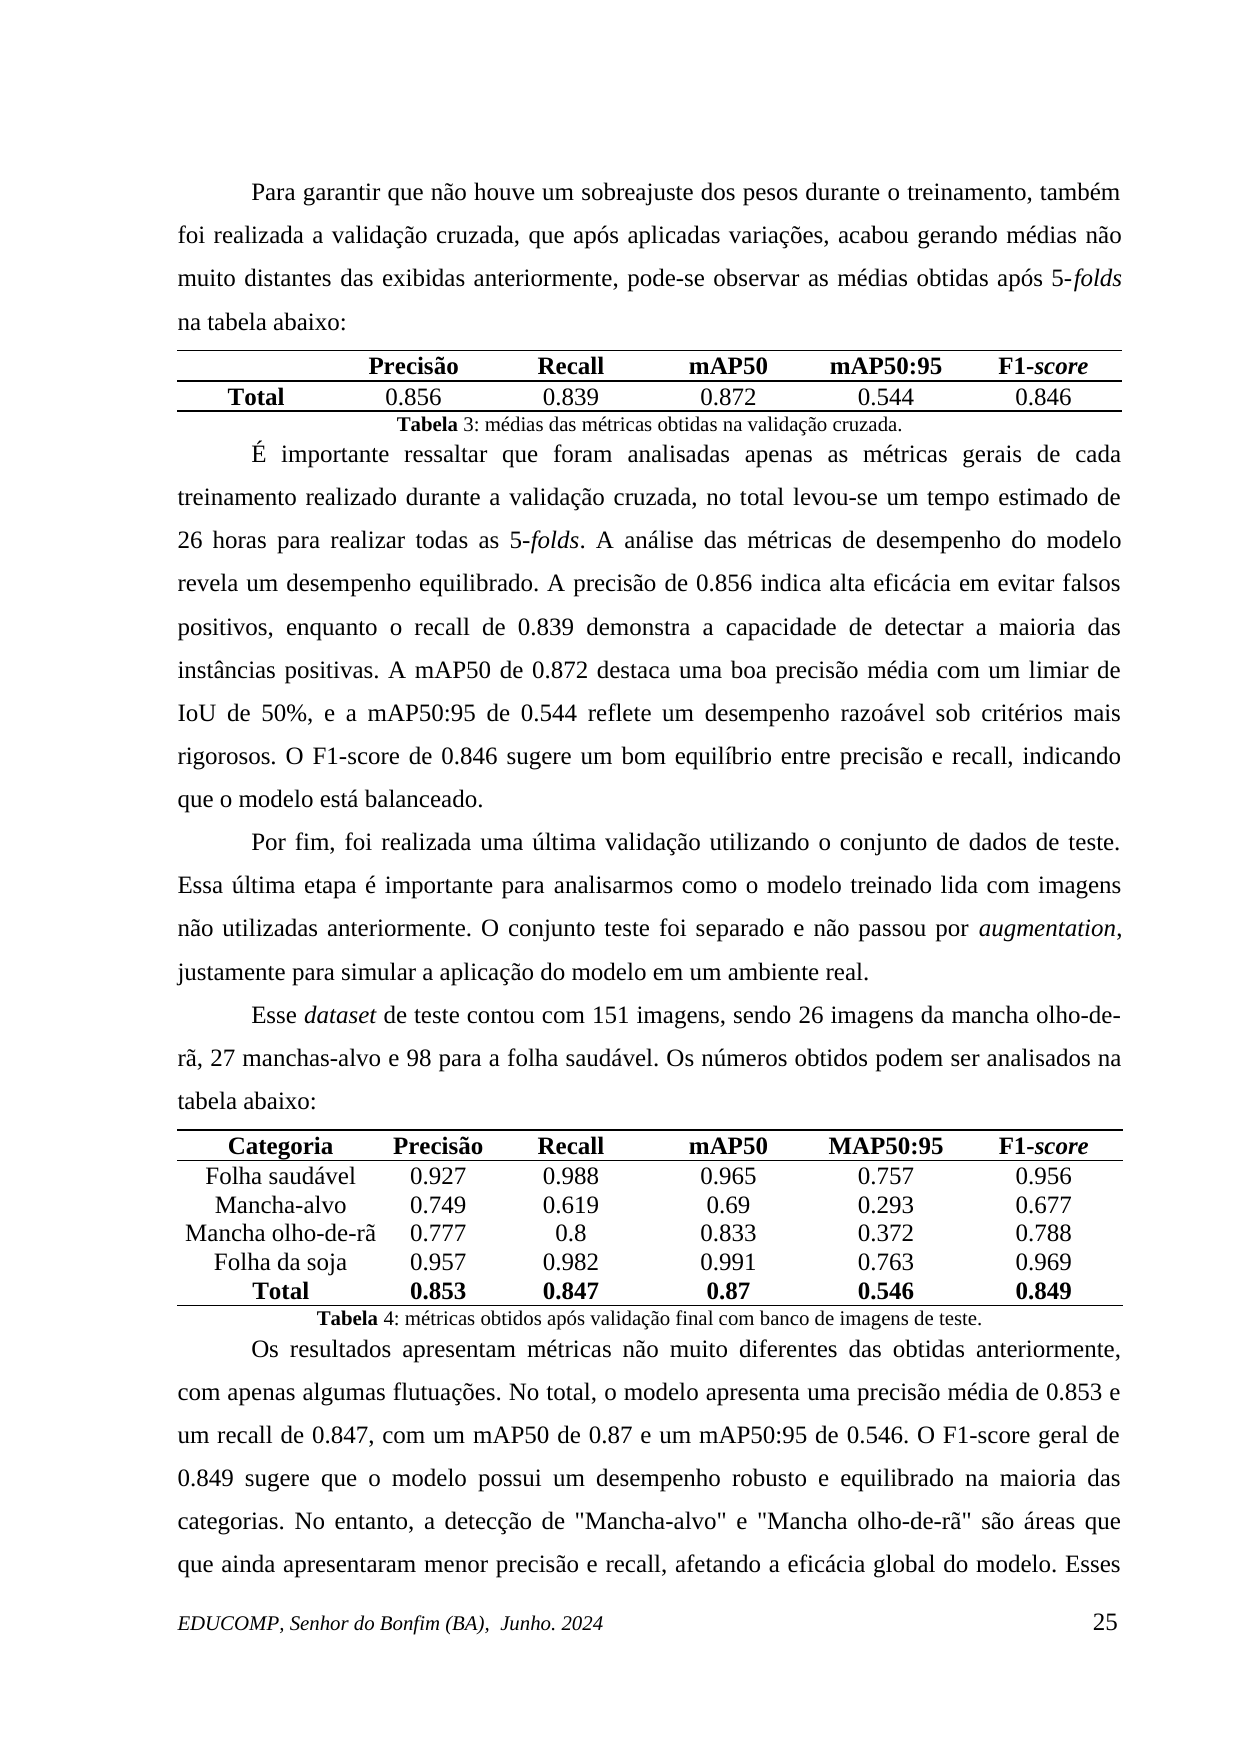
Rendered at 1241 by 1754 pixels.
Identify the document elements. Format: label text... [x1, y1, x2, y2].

table_header mAP50:95 [807, 351, 964, 380]
table_cell 0.546 [807, 1276, 964, 1305]
table_cell 0.846 [965, 382, 1122, 410]
table_cell Total [177, 382, 334, 410]
table_cell Mancha-alvo [177, 1190, 384, 1218]
table_cell 0.833 [650, 1219, 807, 1247]
table_cell 0.982 [492, 1247, 649, 1276]
table_cell 0.69 [650, 1190, 807, 1218]
table_cell 0.87 [650, 1276, 807, 1305]
table_header mAP50 [650, 351, 807, 380]
table_cell 0.677 [965, 1190, 1122, 1218]
table_cell 0.927 [384, 1161, 492, 1190]
table_header MAP50:95 [807, 1131, 964, 1159]
table_header Precisão [335, 351, 492, 380]
text Por fim, foi realizada uma última validação utilizando o conjunto de dados de teste. Essa última etapa é importante para analisarmos como o modelo treinado lida com imagens não utilizadas anteriormente. O conjunto teste foi separado e não passou por augmentation, justamente para simular a aplicação do modelo em um ambiente real. [177, 827, 1122, 985]
table_header Recall [492, 351, 649, 380]
table_cell 0.849 [965, 1276, 1122, 1305]
table_cell 0.293 [807, 1190, 964, 1218]
table_cell 0.957 [384, 1247, 492, 1276]
table_cell 0.749 [384, 1190, 492, 1218]
table_header F1-score [965, 1131, 1122, 1159]
table_cell 0.847 [492, 1276, 649, 1305]
table_cell 0.853 [384, 1276, 492, 1305]
table_cell 0.839 [492, 382, 649, 410]
table_header Categoria [177, 1131, 384, 1159]
text Esse dataset de teste contou com 151 imagens, sendo 26 imagens da mancha olho-de-rã, 27 manchas-alvo e 98 para a folha saudável. Os números obtidos podem ser analisados na tabela abaixo: [177, 1000, 1122, 1115]
table_cell Folha da soja [177, 1247, 384, 1276]
table_cell 0.965 [650, 1161, 807, 1190]
table_cell 0.872 [650, 382, 807, 410]
table_cell 0.619 [492, 1190, 649, 1218]
table_header [177, 351, 334, 380]
table_header F1-score [965, 351, 1122, 380]
text Tabela 4: métricas obtidos após validação final com banco de imagens de teste. [177, 1306, 1122, 1330]
text Para garantir que não houve um sobreajuste dos pesos durante o treinamento, também foi realizada a validação cruzada, que após aplicadas variações, acabou gerando médias não muito distantes das exibidas anteriormente, pode-se observar as médias obtidas após 5-folds na tabela abaixo: [177, 177, 1122, 335]
text É importante ressaltar que foram analisadas apenas as métricas gerais de cada treinamento realizado durante a validação cruzada, no total levou-se um tempo estimado de 26 horas para realizar todas as 5-folds. A análise das métricas de desempenho do modelo revela um desempenho equilibrado. A precisão de 0.856 indica alta eficácia em evitar falsos positivos, enquanto o recall de 0.839 demonstra a capacidade de detectar a maioria das instâncias positivas. A mAP50 de 0.872 destaca uma boa precisão média com um limiar de IoU de 50%, e a mAP50:95 de 0.544 reflete um desempenho razoável sob critérios mais rigorosos. O F1-score de 0.846 sugere um bom equilíbrio entre precisão e recall, indicando que o modelo está balanceado. [177, 439, 1122, 813]
table_cell 0.991 [650, 1247, 807, 1276]
table_cell 0.988 [492, 1161, 649, 1190]
table_cell 0.757 [807, 1161, 964, 1190]
table_cell Mancha olho-de-rã [177, 1219, 384, 1247]
table_cell 0.763 [807, 1247, 964, 1276]
table_cell 0.969 [965, 1247, 1122, 1276]
table_header Recall [492, 1131, 649, 1159]
table_cell Folha saudável [177, 1161, 384, 1190]
table_cell 0.956 [965, 1161, 1122, 1190]
table_cell 0.544 [807, 382, 964, 410]
table_cell 0.8 [492, 1219, 649, 1247]
text Tabela 3: médias das métricas obtidas na validação cruzada. [177, 412, 1122, 436]
table_cell Total [177, 1276, 384, 1305]
table_cell 0.856 [335, 382, 492, 410]
table_cell 0.777 [384, 1219, 492, 1247]
table_header Precisão [384, 1131, 492, 1159]
table_header mAP50 [650, 1131, 807, 1159]
table_cell 0.372 [807, 1219, 964, 1247]
table_cell 0.788 [965, 1219, 1122, 1247]
text Os resultados apresentam métricas não muito diferentes das obtidas anteriormente, com apenas algumas flutuações. No total, o modelo apresenta uma precisão média de 0.853 e um recall de 0.847, com um mAP50 de 0.87 e um mAP50:95 de 0.546. O F1-score geral de 0.849 sugere que o modelo possui um desempenho robusto e equilibrado na maioria das categorias. No entanto, a detecção de "Mancha-alvo" e "Mancha olho-de-rã" são áreas que que ainda apresentaram menor precisão e recall, afetando a eficácia global do modelo. Esses [177, 1334, 1122, 1578]
